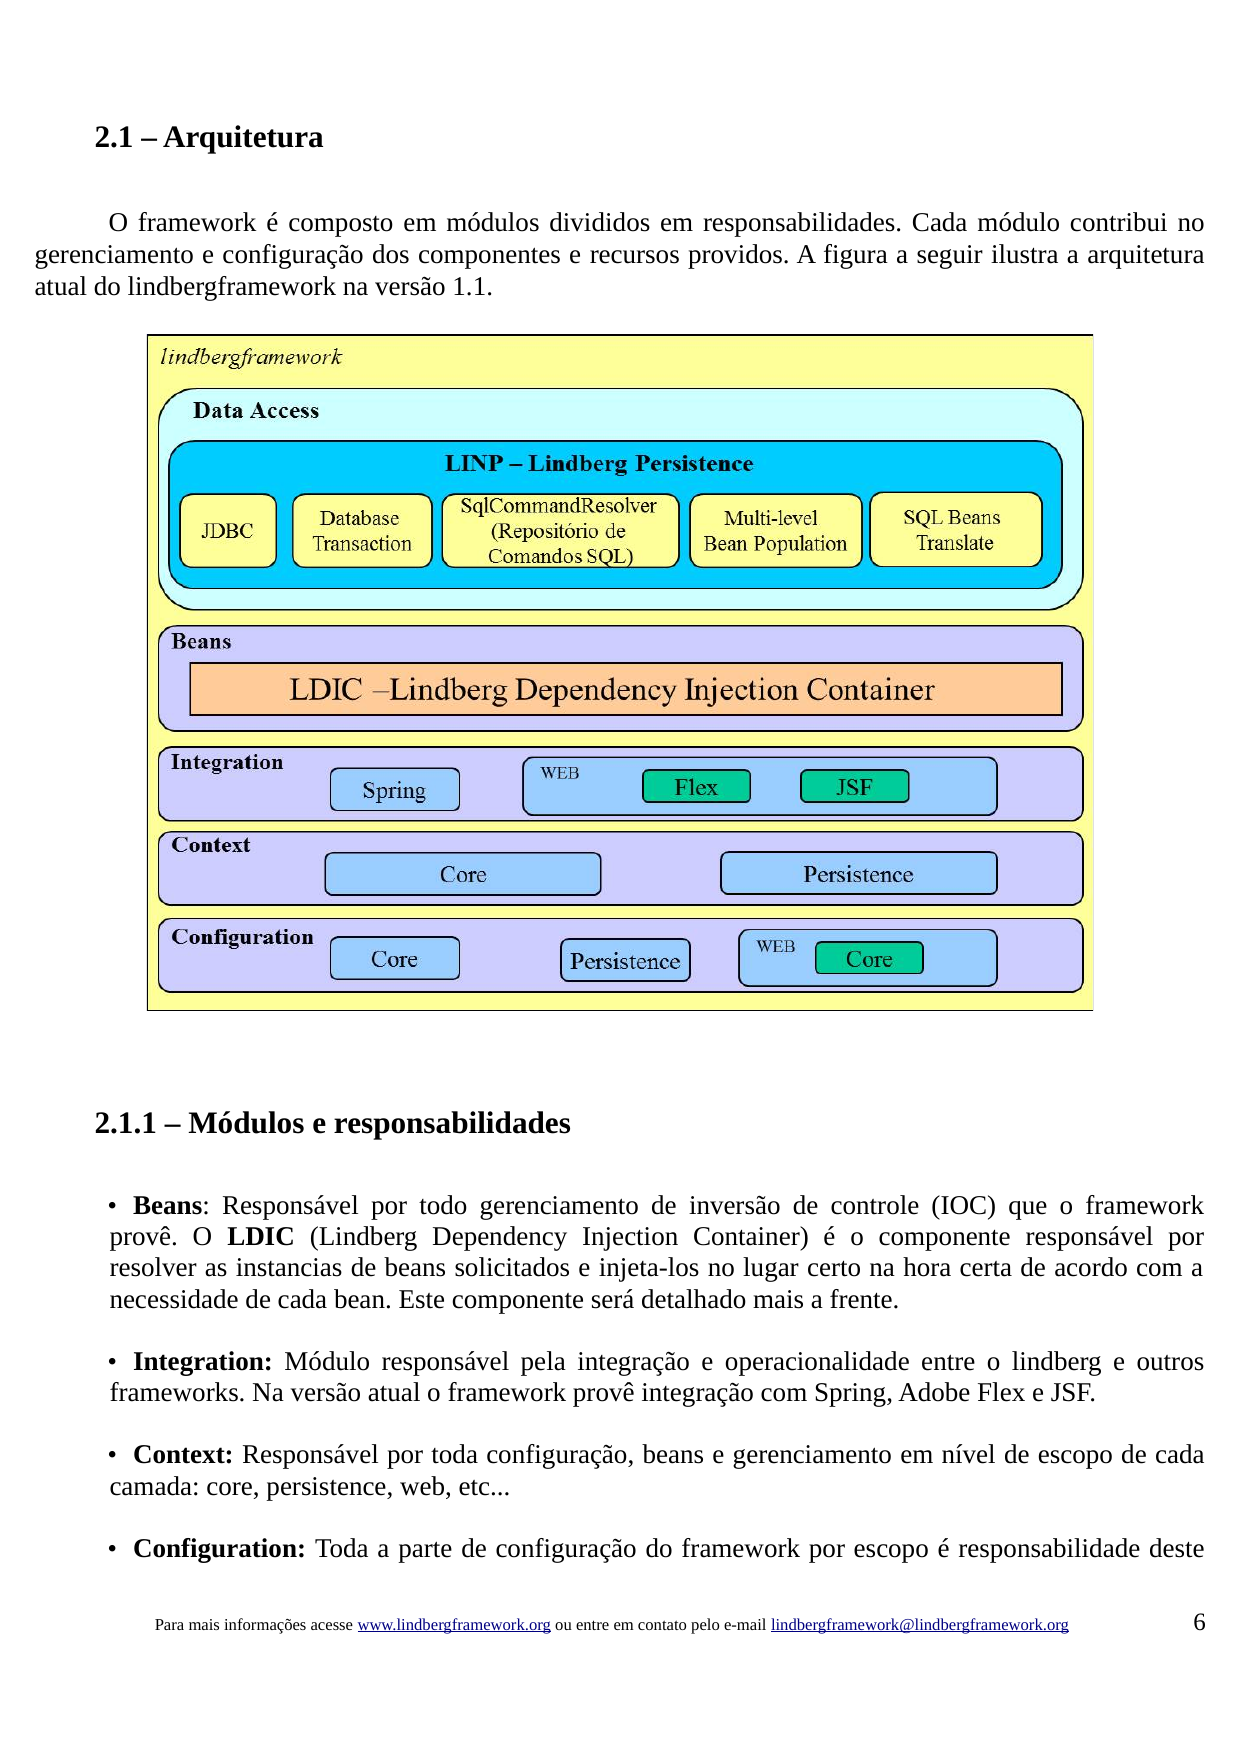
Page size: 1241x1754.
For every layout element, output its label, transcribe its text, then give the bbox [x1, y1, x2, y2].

list Integration: Módulo responsável pela integração e operacionalidade entre o lindberg e outros frameworks. Na versão atual o framework provê integração com Spring, Adobe Flex e JSF. [108, 1345, 1206, 1407]
subtitle 2.1.1 – Módulos e responsabilidades [34, 1102, 1206, 1141]
text O framework é composto em módulos divididos em responsabilidades. Cada módulo contribui no gerenciamento e configuração dos componentes e recursos providos. A figura a seguir ilustra a arquitetura atual do lindbergframework na versão 1.1. [34, 202, 1206, 301]
list Context: Responsável por toda configuração, beans e gerenciamento em nível de escopo de cada camada: core, persistence, web, etc... [108, 1438, 1206, 1501]
picture [146, 334, 1094, 1011]
list Beans: Responsável por todo gerenciamento de inversão de controle (IOC) que o framework provê. O LDIC (Lindberg Dependency Injection Container) é o componente responsável por resolver as instancias de beans solicitados e injeta-los no lugar certo na hora certa de acordo com a necessidade de cada bean. Este componente será detalhado mais a frente. [108, 1189, 1206, 1314]
subtitle 2.1 – Arquitetura [34, 118, 1206, 154]
list Configuration: Toda a parte de configuração do framework por escopo é responsabilidade deste [108, 1532, 1206, 1563]
